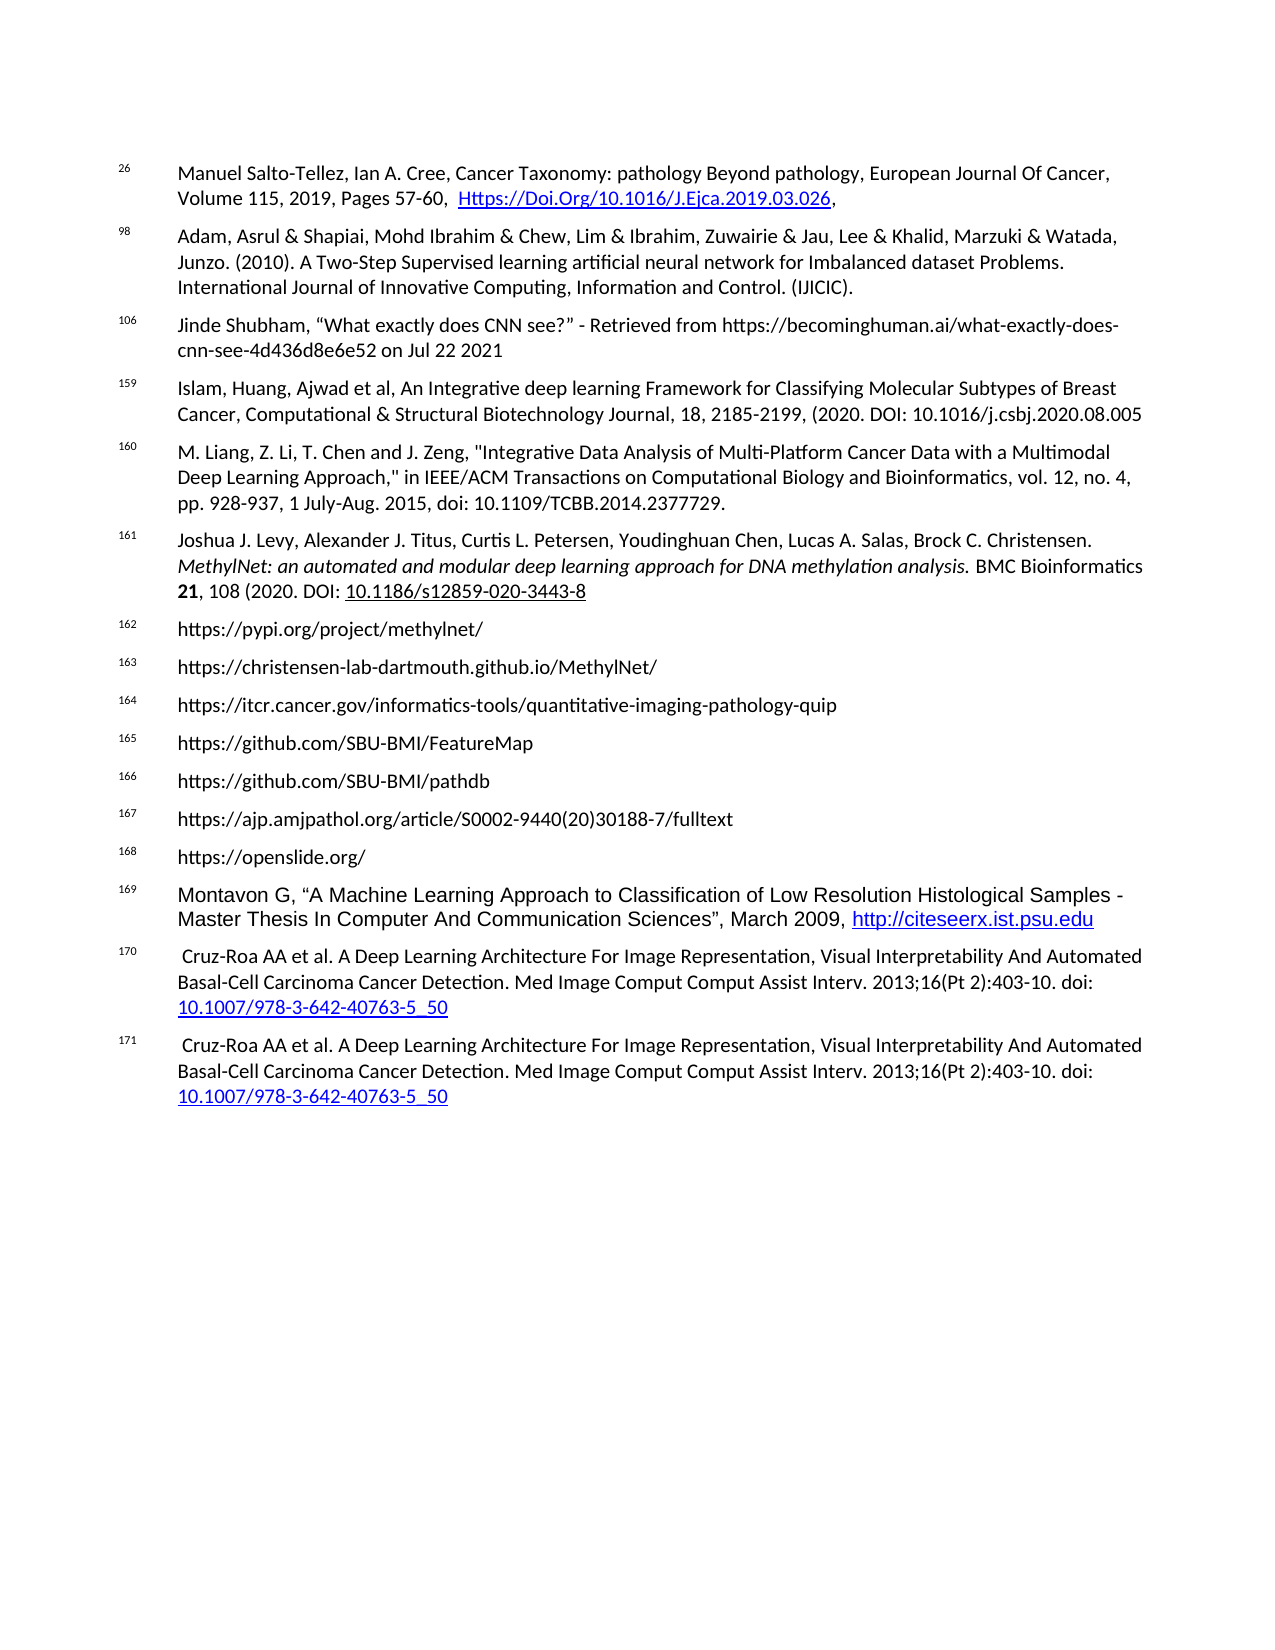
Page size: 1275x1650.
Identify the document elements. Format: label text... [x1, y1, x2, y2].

text https://pypi.org/project/methylnet/ [118, 616, 1157, 642]
text https://christensen-lab-dartmouth.github.io/MethylNet/ [118, 654, 1157, 680]
text https://openslide.org/ [118, 844, 1157, 869]
text Jinde Shubham, “What exactly does CNN see?” - Retrieved from https://becominghuman.ai/what-exactly-does-cnn-see-4d436d8e6e52 on Jul 22 2021 [118, 312, 1157, 363]
text M. Liang, Z. Li, T. Chen and J. Zeng, "Integrative Data Analysis of Multi-Platform Cancer Data with a Multimodal Deep Learning Approach," in IEEE/ACM Transactions on Computational Biology and Bioinformatics, vol. 12, no. 4, pp. 928-937, 1 July-Aug. 2015, doi: 10.1109/TCBB.2014.2377729. [118, 439, 1157, 515]
text https://ajp.amjpathol.org/article/S0002-9440(20)30188-7/fulltext [118, 806, 1157, 831]
text https://github.com/SBU-BMI/FeatureMap [118, 730, 1157, 756]
text https://github.com/SBU-BMI/pathdb [118, 768, 1157, 793]
text Islam, Huang, Ajwad et al, An Integrative deep learning Framework for Classifying Molecular Subtypes of Breast Cancer, Computational & Structural Biotechnology Journal, 18, 2185-2199, (2020. DOI: 10.1016/j.csbj.2020.08.005 [118, 376, 1157, 426]
text Adam, Asrul & Shapiai, Mohd Ibrahim & Chew, Lim & Ibrahim, Zuwairie & Jau, Lee & Khalid, Marzuki & Watada, Junzo. (2010). A Two-Step Supervised learning artificial neural network for Imbalanced dataset Problems. International Journal of Innovative Computing, Information and Control. (IJICIC). [118, 223, 1157, 300]
text https://itcr.cancer.gov/informatics-tools/quantitative-imaging-pathology-quip [118, 692, 1157, 718]
text Joshua J. Levy, Alexander J. Titus, Curtis L. Petersen, Youdinghuan Chen, Lucas A. Salas, Brock C. Christensen. MethylNet: an automated and modular deep learning approach for DNA methylation analysis. BMC Bioinformatics 21, 108 (2020. DOI: 10.1186/s12859-020-3443-8 [118, 528, 1157, 604]
text Manuel Salto-Tellez, Ian A. Cree, Cancer Taxonomy: pathology Beyond pathology, European Journal Of Cancer, Volume 115, 2019, Pages 57-60, Https://Doi.Org/10.1016/J.Ejca.2019.03.026, [118, 160, 1157, 211]
